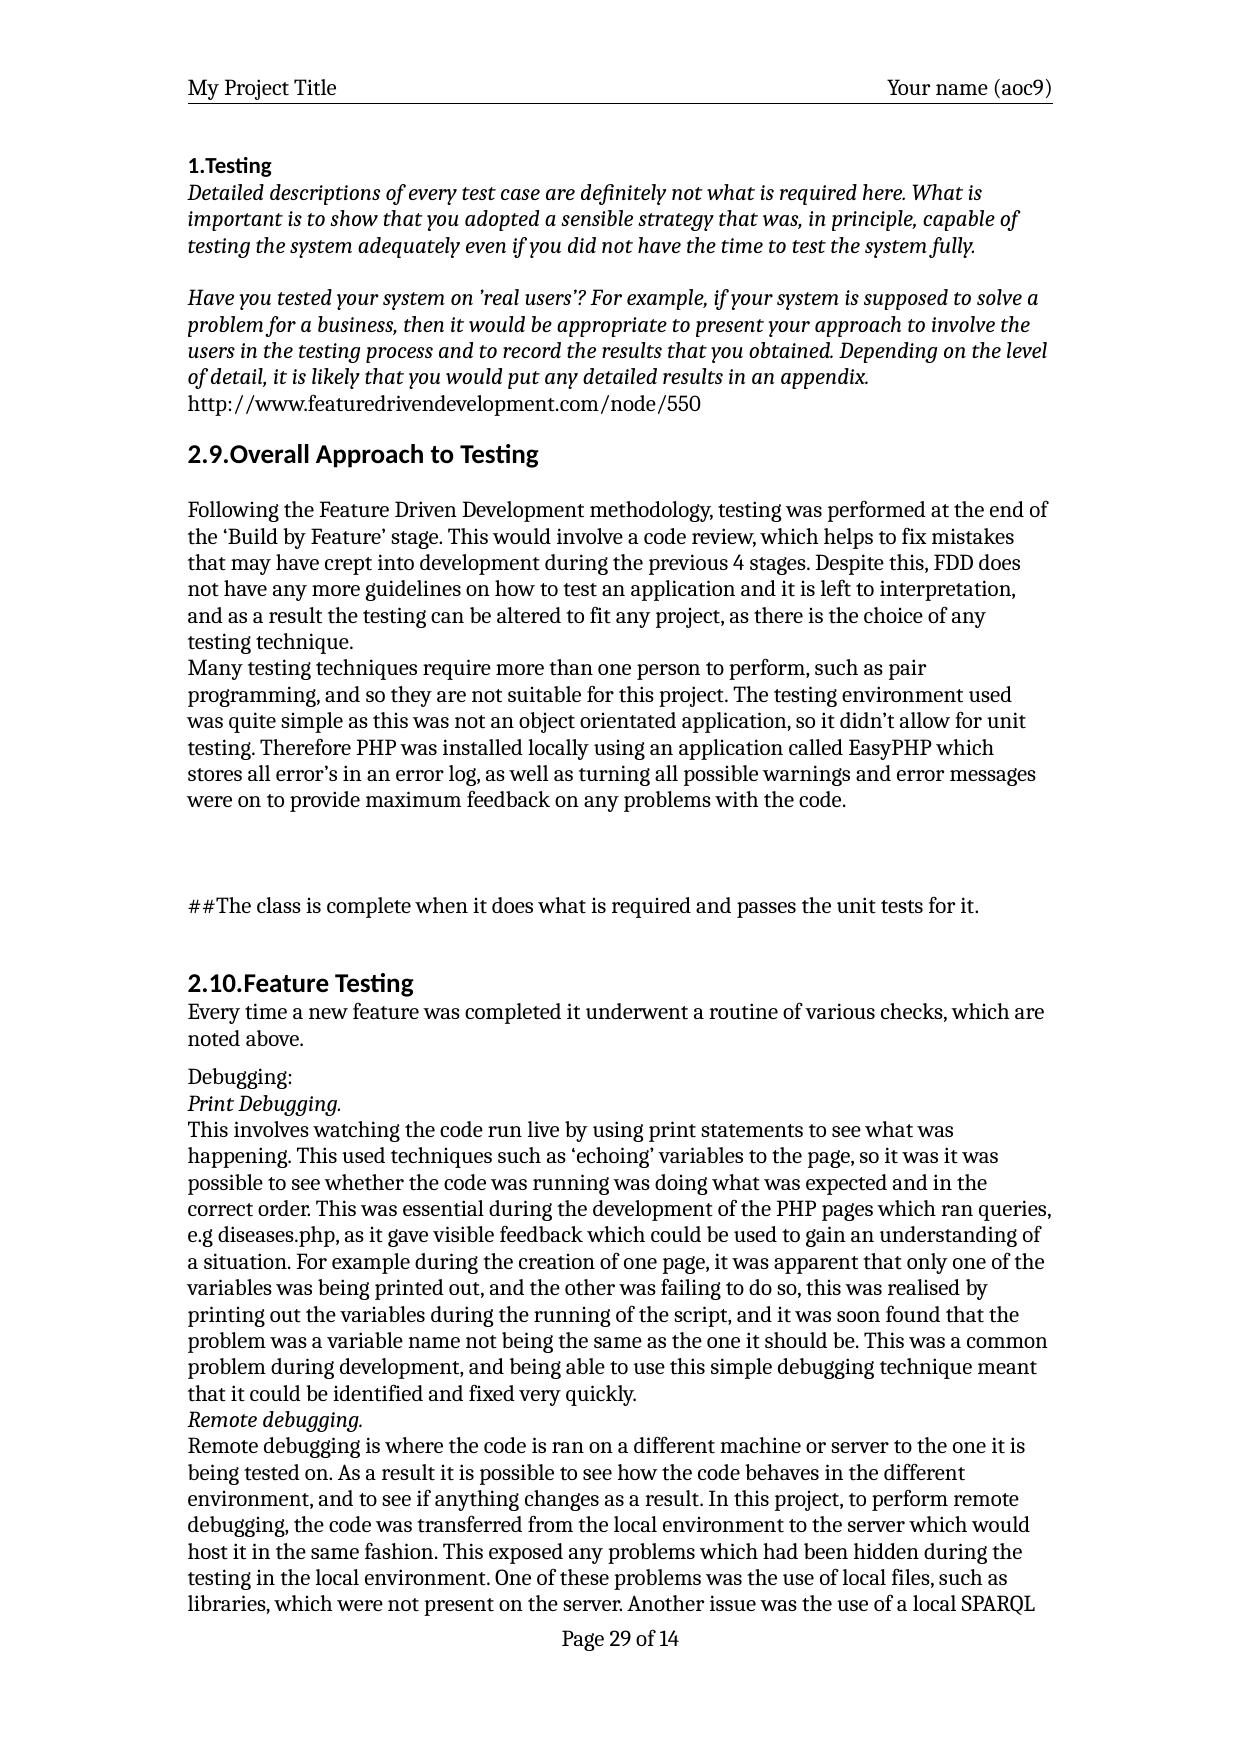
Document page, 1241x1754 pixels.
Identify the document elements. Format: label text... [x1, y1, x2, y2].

text http://www.featuredrivendevelopment.com/node/550 [187, 391, 1053, 417]
text Detailed descriptions of every test case are definitely not what is required here. What is important is to show that you adopted a sensible strategy that was, in principle, capable of testing the system adequately even if you did not have the time to test the system fully. [187, 180, 1053, 259]
text Every time a new feature was completed it underwent a routine of various checks, which are noted above. [187, 999, 1053, 1052]
subtitle Feature Testing [187, 966, 1053, 999]
text Many testing techniques require more than one person to perform, such as pair programming, and so they are not suitable for this project. The testing environment used was quite simple as this was not an object orientated application, so it didn’t allow for unit testing. Therefore PHP was installed locally using an application called EasyPHP which stores all error’s in an error log, as well as turning all possible warnings and error messages were on to provide maximum feedback on any problems with the code. [187, 655, 1053, 813]
text Following the Feature Driven Development methodology, testing was performed at the end of the ‘Build by Feature’ stage. This would involve a code review, which helps to fix mistakes that may have crept into development during the previous 4 stages. Despite this, FDD does not have any more guidelines on how to test an application and it is left to interpretation, and as a result the testing can be altered to fit any project, as there is the choice of any testing technique. [187, 497, 1053, 655]
text Debugging: [187, 1064, 1053, 1091]
text This involves watching the code run live by using print statements to see what was happening. This used techniques such as ‘echoing’ variables to the page, so it was it was possible to see whether the code was running was doing what was expected and in the correct order. This was essential during the development of the PHP pages which ran queries, e.g diseases.php, as it gave visible feedback which could be used to gain an understanding of a situation. For example during the creation of one page, it was apparent that only one of the variables was being printed out, and the other was failing to do so, this was realised by printing out the variables during the running of the script, and it was soon found that the problem was a variable name not being the same as the one it should be. This was a common problem during development, and being able to use this simple debugging technique meant that it could be identified and fixed very quickly. [187, 1117, 1053, 1407]
subtitle Testing [187, 152, 1053, 180]
text Have you tested your system on ’real users’? For example, if your system is supposed to solve a problem for a business, then it would be appropriate to present your approach to involve the users in the testing process and to record the results that you obtained. Depending on the level of detail, it is likely that you would put any detailed results in an appendix. [187, 285, 1053, 391]
text ##The class is complete when it does what is required and passes the unit tests for it. [187, 892, 1053, 919]
text Print Debugging. [187, 1091, 1053, 1117]
text Remote debugging. [187, 1407, 1053, 1433]
subtitle Overall Approach to Testing [187, 438, 1053, 471]
text Remote debugging is where the code is ran on a different machine or server to the one it is being tested on. As a result it is possible to see how the code behaves in the different environment, and to see if anything changes as a result. In this project, to perform remote debugging, the code was transferred from the local environment to the server which would host it in the same fashion. This exposed any problems which had been hidden during the testing in the local environment. One of these problems was the use of local files, such as libraries, which were not present on the server. Another issue was the use of a local SPARQL [187, 1433, 1053, 1618]
